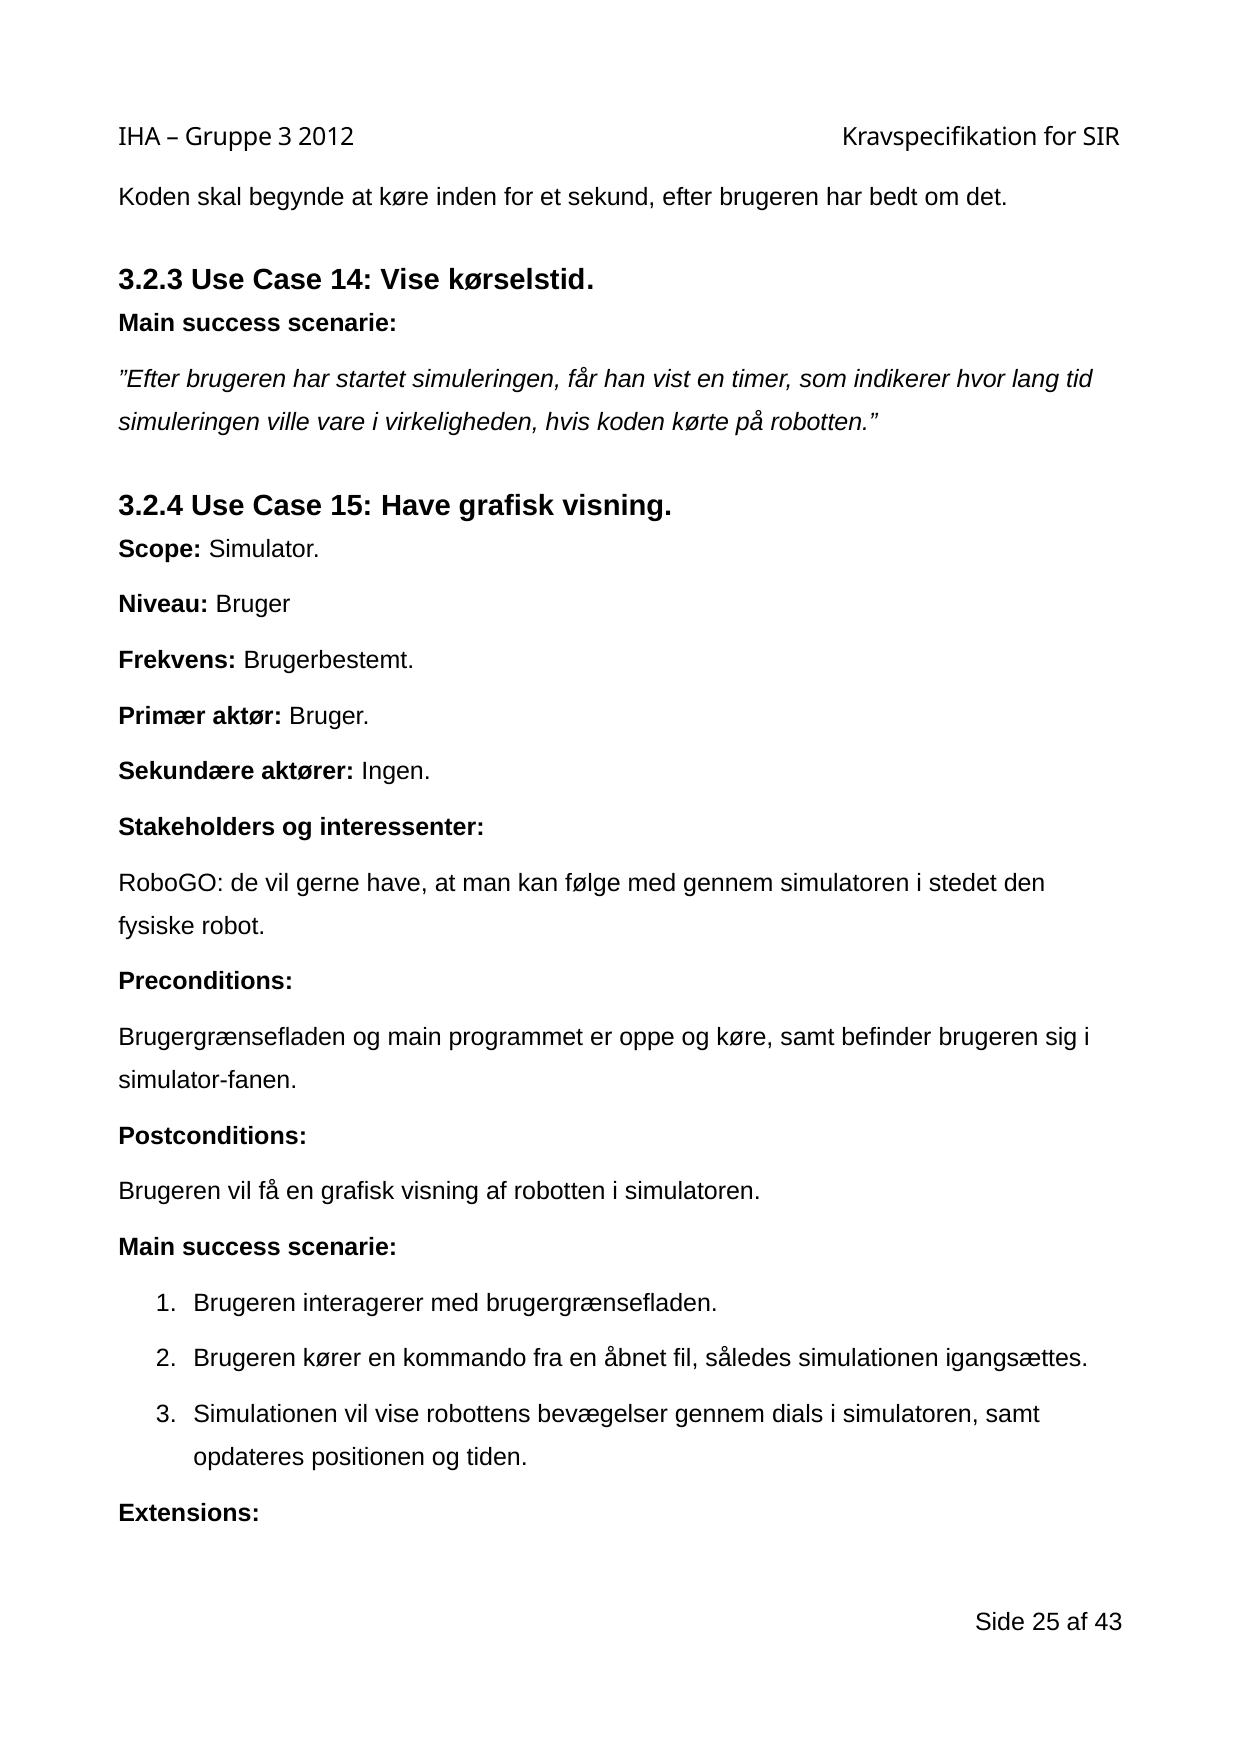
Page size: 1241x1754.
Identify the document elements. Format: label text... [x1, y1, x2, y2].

text Postconditions: [118, 1121, 1122, 1149]
text Scope: Simulator. [118, 534, 1122, 562]
text Primær aktør: Bruger. [118, 701, 1122, 729]
text Extensions: [118, 1497, 1122, 1526]
text Main success scenarie: [118, 1232, 1122, 1261]
text RoboGO: de vil gerne have, at man kan følge med gennem simulatoren i stedet den fysiske robot. [118, 867, 1122, 939]
text Koden skal begynde at køre inden for et sekund, efter brugeren har bedt om det. [118, 182, 1122, 210]
text Niveau: Bruger [118, 589, 1122, 618]
text Brugergrænsefladen og main programmet er oppe og køre, samt befinder brugeren sig i simulator-fanen. [118, 1022, 1122, 1094]
list Simulationen vil vise robottens bevægelser gennem dials i simulatoren, samt opdateres positionen og tiden. [156, 1399, 1122, 1471]
text Sekundære aktører: Ingen. [118, 756, 1122, 785]
subtitle 3.2.4 Use Case 15: Have grafisk visning. [118, 488, 1122, 521]
text Main success scenarie: [118, 308, 1122, 337]
subtitle 3.2.3 Use Case 14: Vise kørselstid. [118, 262, 1122, 296]
list Brugeren kører en kommando fra en åbnet fil, således simulationen igangsættes. [156, 1343, 1122, 1372]
text Brugeren vil få en grafisk visning af robotten i simulatoren. [118, 1176, 1122, 1205]
text ”Efter brugeren har startet simuleringen, får han vist en timer, som indikerer hvor lang tid simuleringen ville vare i virkeligheden, hvis koden kørte på robotten.” [118, 364, 1122, 436]
text Stakeholders og interessenter: [118, 812, 1122, 841]
text Frekvens: Brugerbestemt. [118, 645, 1122, 674]
text Preconditions: [118, 966, 1122, 995]
list Brugeren interagerer med brugergrænsefladen. [156, 1287, 1122, 1316]
